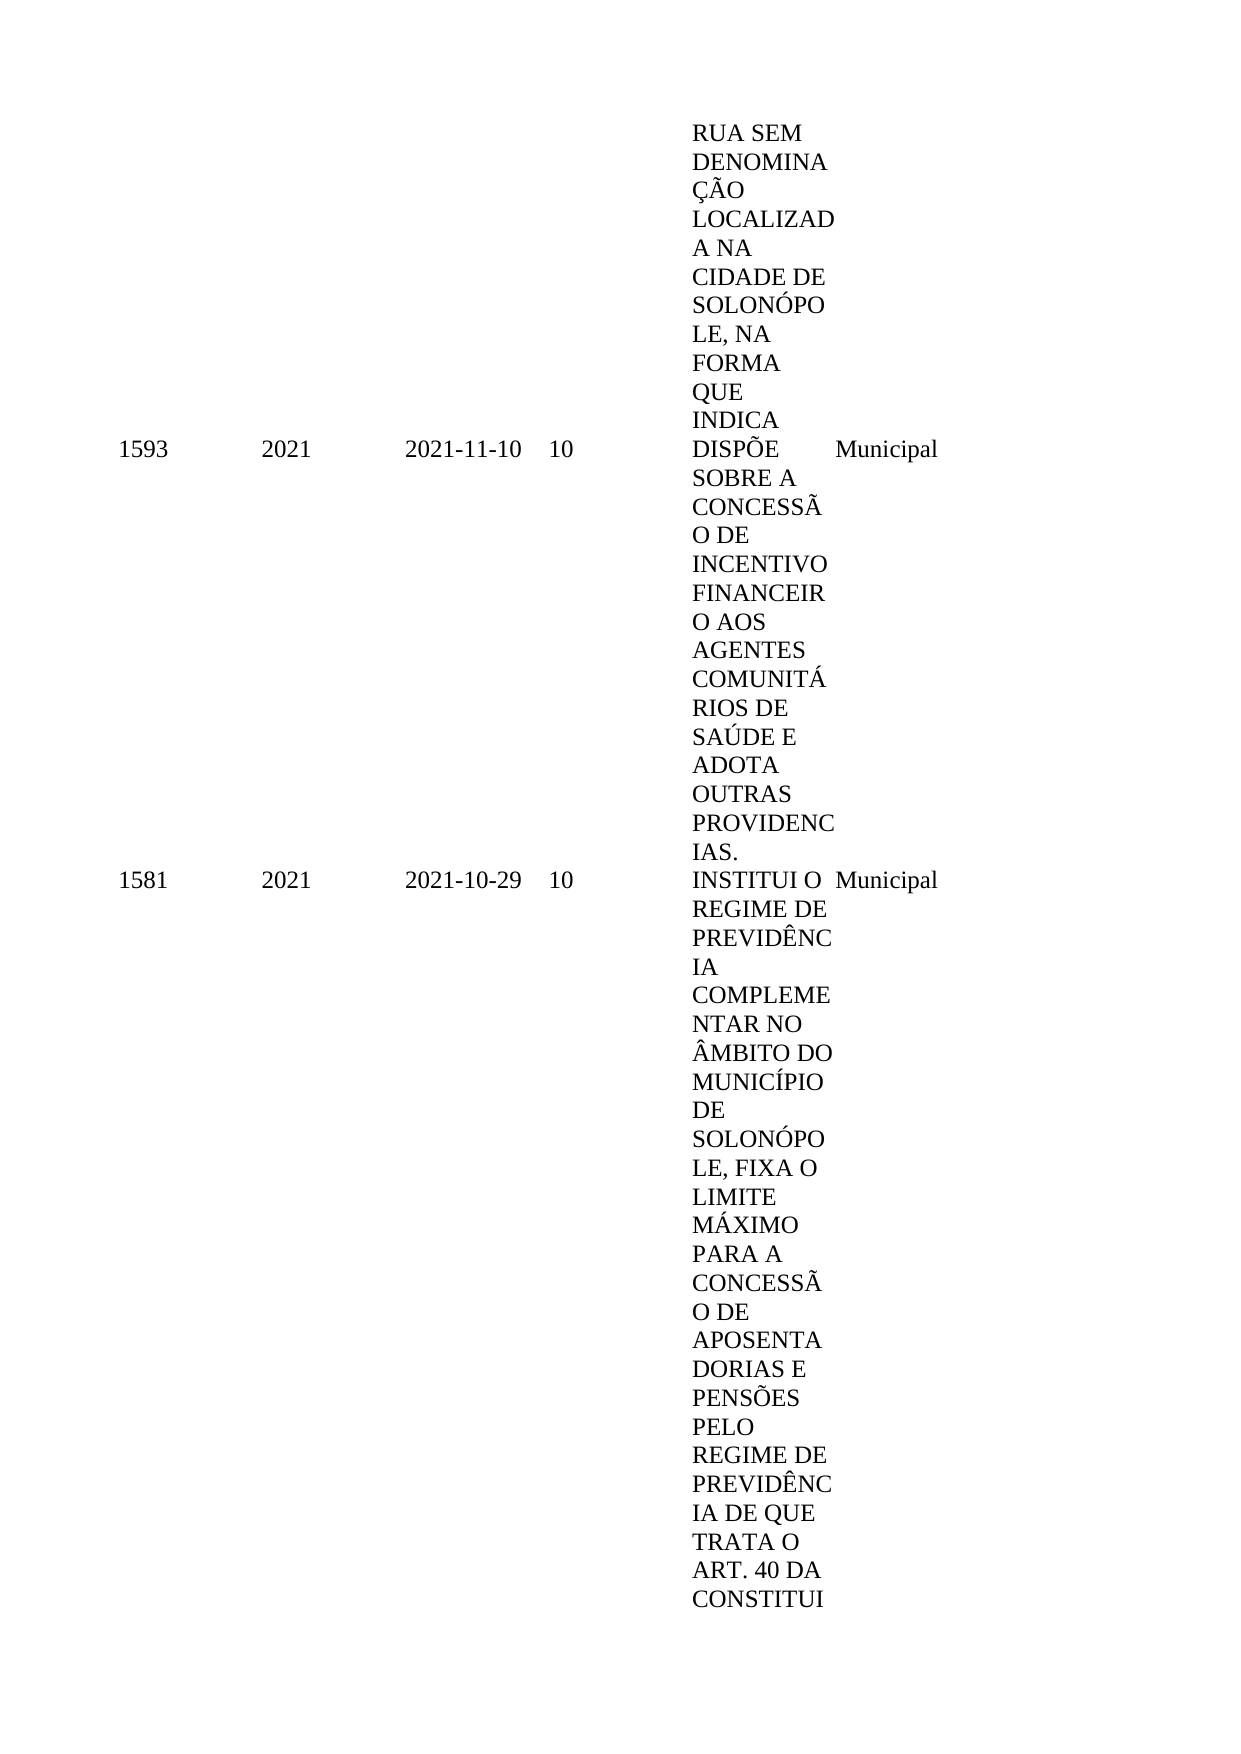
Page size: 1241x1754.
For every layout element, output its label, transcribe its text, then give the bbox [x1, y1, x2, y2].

table_cell [835, 118, 979, 434]
table_cell 2021 [261, 866, 405, 1613]
table_cell 2021 [261, 434, 405, 866]
table_cell [261, 118, 405, 434]
table_cell [979, 434, 1122, 866]
table_cell Municipal [835, 866, 979, 1613]
table_cell INSTITUI O REGIME DE PREVIDÊNCIA COMPLEMENTAR NO ÂMBITO DO MUNICÍPIO DE SOLONÓPOLE, FIXA O LIMITE MÁXIMO PARA A CONCESSÃO DE APOSENTADORIAS E PENSÕES PELO REGIME DE PREVIDÊNCIA DE QUE TRATA O ART. 40 DA CONSTITUI [692, 866, 835, 1613]
table_cell 2021-10-29 [405, 866, 548, 1613]
table_cell Municipal [835, 434, 979, 866]
table_cell [118, 118, 261, 434]
table_cell [405, 118, 548, 434]
table_cell DISPÕE SOBRE A CONCESSÃO DE INCENTIVO FINANCEIRO AOS AGENTES COMUNITÁRIOS DE SAÚDE E ADOTA OUTRAS PROVIDENCIAS. [692, 434, 835, 866]
table_cell 2021-11-10 [405, 434, 548, 866]
table_cell [979, 118, 1122, 434]
table_cell RUA SEM DENOMINAÇÃO LOCALIZADA NA CIDADE DE SOLONÓPOLE, NA FORMA QUE INDICA [692, 118, 835, 434]
table_cell [548, 118, 692, 434]
table_cell 10 [548, 434, 692, 866]
table_cell [979, 866, 1122, 1613]
table_cell 1593 [118, 434, 261, 866]
table_cell 10 [548, 866, 692, 1613]
table_cell 1581 [118, 866, 261, 1613]
